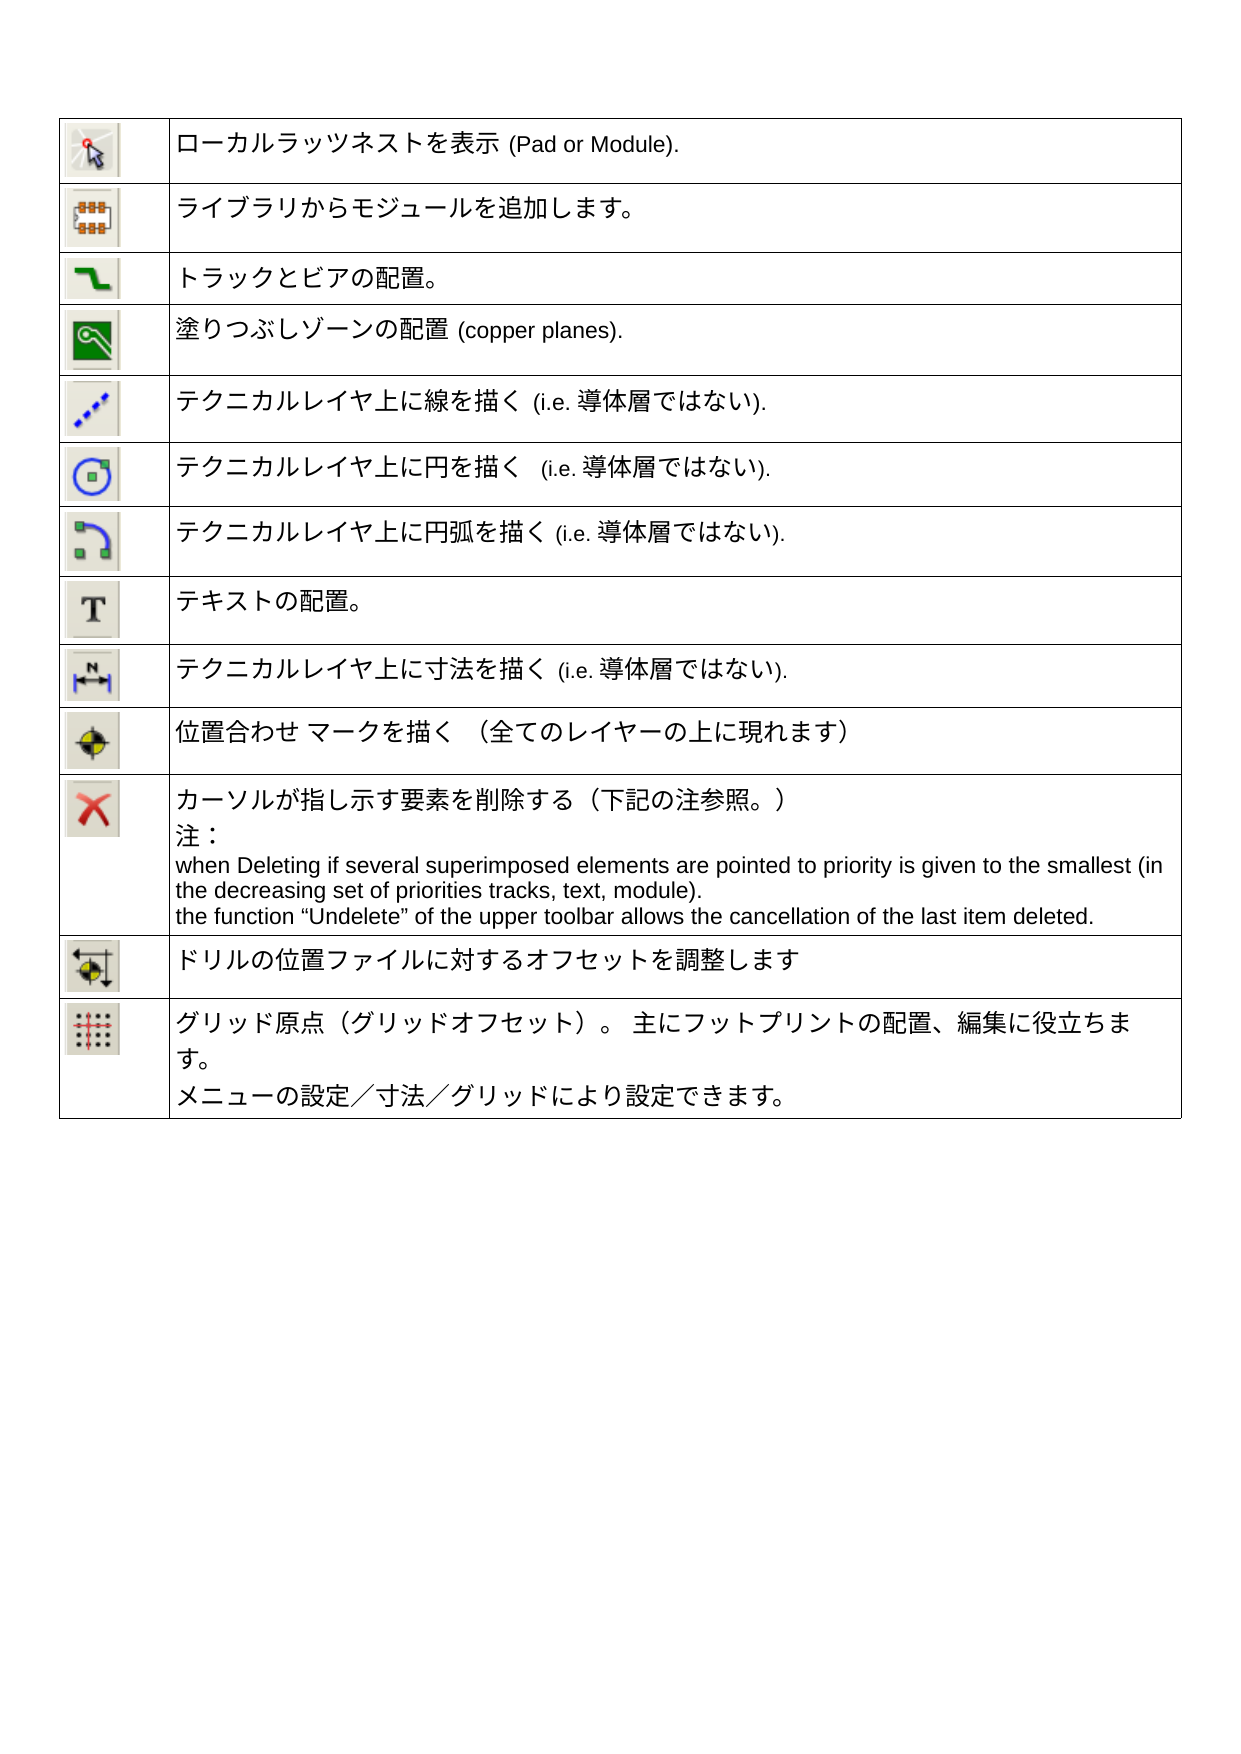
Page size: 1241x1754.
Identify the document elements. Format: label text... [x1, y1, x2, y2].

table_cell [60, 577, 169, 644]
table_cell ライブラリからモジュールを追加します。 [170, 184, 1181, 252]
picture [64, 940, 120, 992]
picture [64, 581, 120, 638]
table_cell [60, 645, 169, 707]
table_cell [60, 376, 169, 442]
table_cell [60, 775, 169, 935]
table_cell テクニカルレイヤ上に円弧を描く (i.e. 導体層ではない). [170, 507, 1181, 576]
table_cell テクニカルレイヤ上に円を描く (i.e. 導体層ではない). [170, 443, 1181, 506]
picture [64, 649, 120, 701]
table_cell 位置合わせ マークを描く （全てのレイヤーの上に現れます） [170, 708, 1181, 774]
table_cell [60, 305, 169, 375]
picture [64, 310, 121, 370]
table_cell [60, 507, 169, 576]
table_cell [60, 253, 169, 304]
table_cell [60, 184, 169, 252]
table_cell [60, 936, 169, 998]
table_cell グリッド原点（グリッドオフセット）。 主にフットプリントの配置、編集に役立ちます。 メニューの設定／寸法／グリッドにより設定できます。 [170, 999, 1181, 1118]
picture [64, 123, 121, 177]
table_cell [60, 999, 169, 1118]
table_cell [60, 708, 169, 774]
table_cell ドリルの位置ファイルに対するオフセットを調整します [170, 936, 1181, 998]
picture [64, 1003, 120, 1055]
table_cell 塗りつぶしゾーンの配置 (copper planes). [170, 305, 1181, 375]
picture [64, 381, 121, 436]
picture [64, 780, 120, 837]
table_cell [60, 119, 169, 183]
table_cell テキストの配置。 [170, 577, 1181, 644]
table_cell トラックとビアの配置。 [170, 253, 1181, 304]
table_cell テクニカルレイヤ上に寸法を描く (i.e. 導体層ではない). [170, 645, 1181, 707]
table_cell カーソルが指し示す要素を削除する（下記の注参照。） 注： when Deleting if several superimposed elements are pointed to priority is given to the smallest (in the decreasing set of priorities tracks, text, module). the function “Undelete” of the upper toolbar allows the cancellation of the last item deleted. [170, 775, 1181, 935]
table_cell [60, 443, 169, 506]
table_cell テクニカルレイヤ上に線を描く (i.e. 導体層ではない). [170, 376, 1181, 442]
picture [64, 258, 121, 299]
picture [64, 447, 121, 501]
picture [64, 512, 121, 571]
picture [64, 712, 120, 769]
table_cell ローカルラッツネストを表示 (Pad or Module). [170, 119, 1181, 183]
picture [64, 188, 121, 247]
